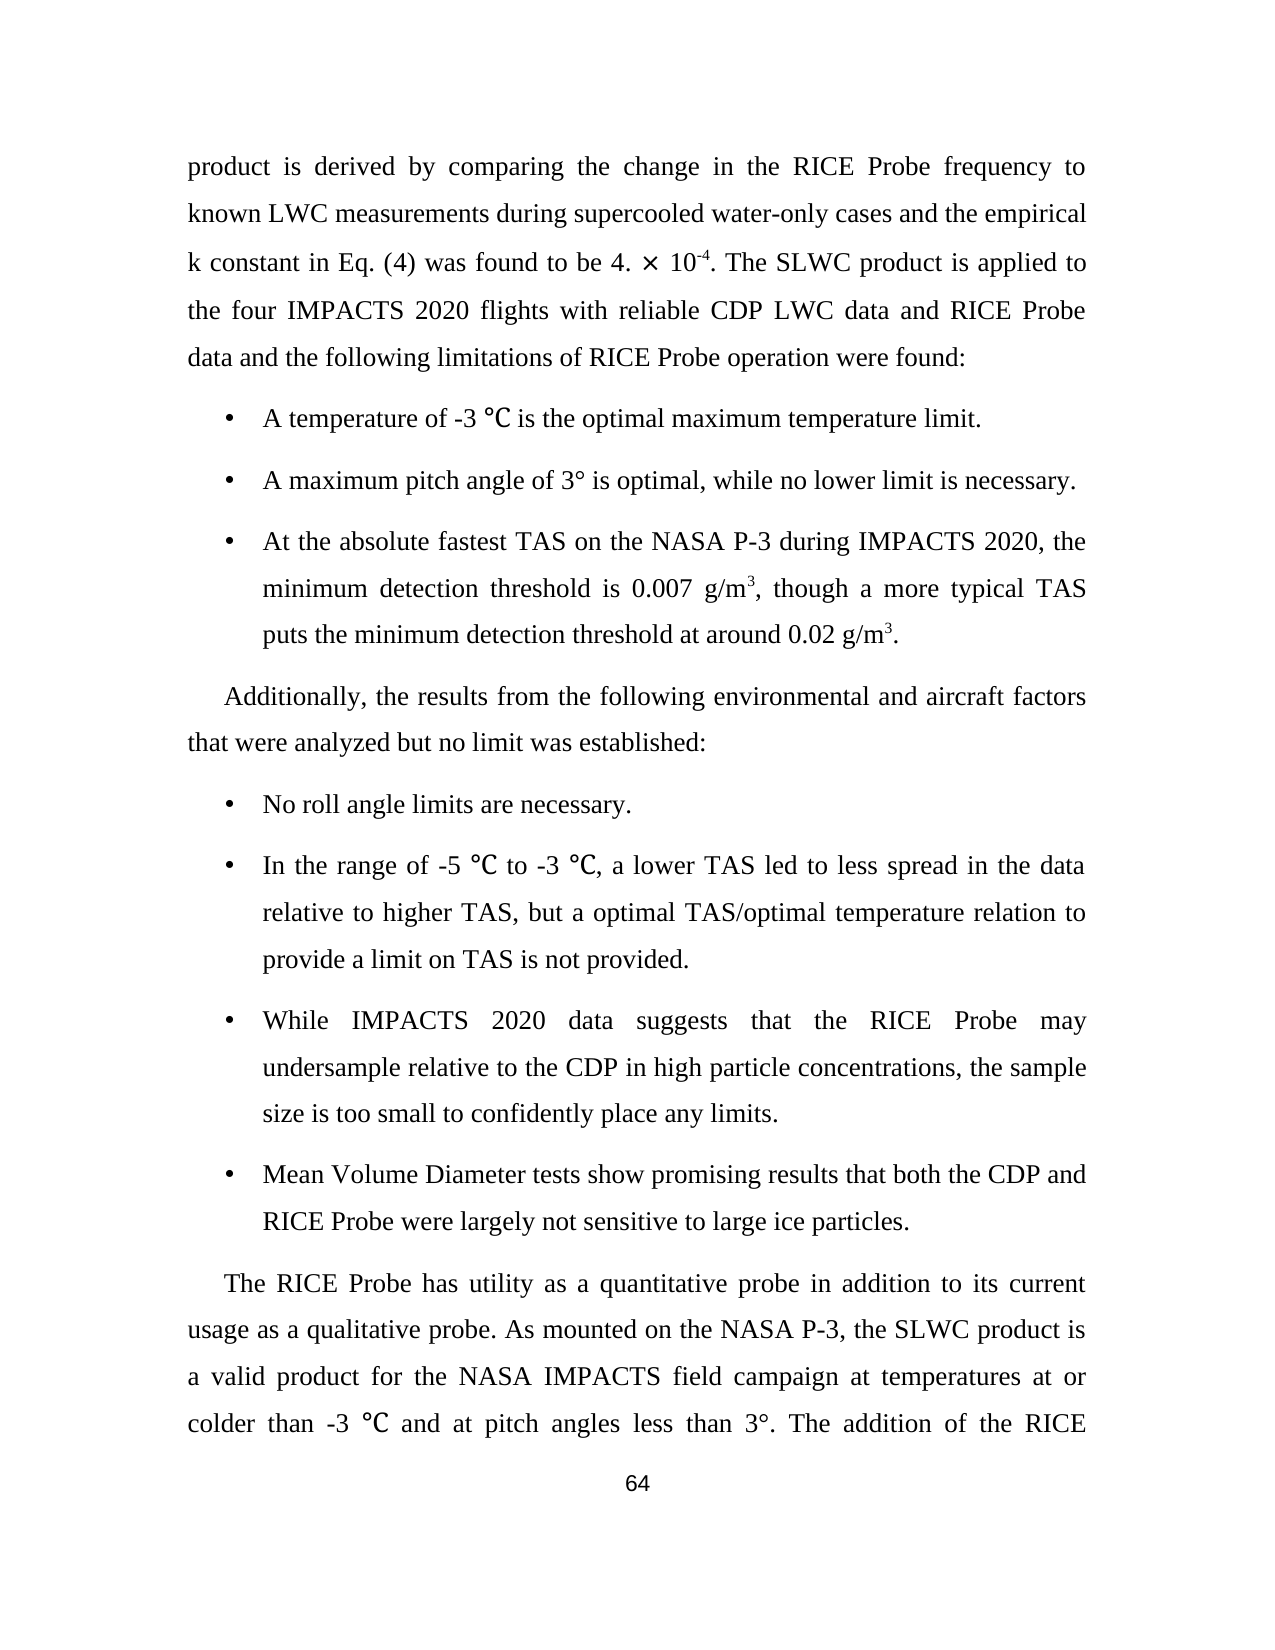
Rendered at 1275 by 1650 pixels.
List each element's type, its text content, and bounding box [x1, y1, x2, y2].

list A maximum pitch angle of 3° is optimal, while no lower limit is necessary. [225, 464, 1087, 495]
list In the range of -5 ℃ to -3 ℃, a lower TAS led to less spread in the data relative to higher TAS, but a optimal TAS/optimal temperature relation to provide a limit on TAS is not provided. [225, 849, 1087, 974]
list No roll angle limits are necessary. [225, 788, 1087, 819]
text The RICE Probe has utility as a quantitative probe in addition to its current usage as a qualitative probe. As mounted on the NASA P-3, the SLWC product is a valid product for the NASA IMPACTS field campaign at temperatures at or colder than -3 ℃ and at pitch angles less than 3°. The addition of the RICE [187, 1267, 1087, 1438]
text Additionally, the results from the following environmental and aircraft factors that were analyzed but no limit was established: [187, 680, 1087, 758]
list While IMPACTS 2020 data suggests that the RICE Probe may undersample relative to the CDP in high particle concentrations, the sample size is too small to confidently place any limits. [225, 1004, 1087, 1128]
list A temperature of -3 ℃ is the optimal maximum temperature limit. [225, 402, 1087, 433]
text product is derived by comparing the change in the RICE Probe frequency to known LWC measurements during supercooled water-only cases and the empirical k constant in Eq. (4) was found to be 4. ⨯ 10-4. The SLWC product is applied to the four IMPACTS 2020 flights with reliable CDP LWC data and RICE Probe data and the following limitations of RICE Probe operation were found: [187, 150, 1087, 372]
list At the absolute fastest TAS on the NASA P-3 during IMPACTS 2020, the minimum detection threshold is 0.007 g/m3, though a more typical TAS puts the minimum detection threshold at around 0.02 g/m3. [225, 525, 1087, 650]
list Mean Volume Diameter tests show promising results that both the CDP and RICE Probe were largely not sensitive to large ice particles. [225, 1159, 1087, 1237]
